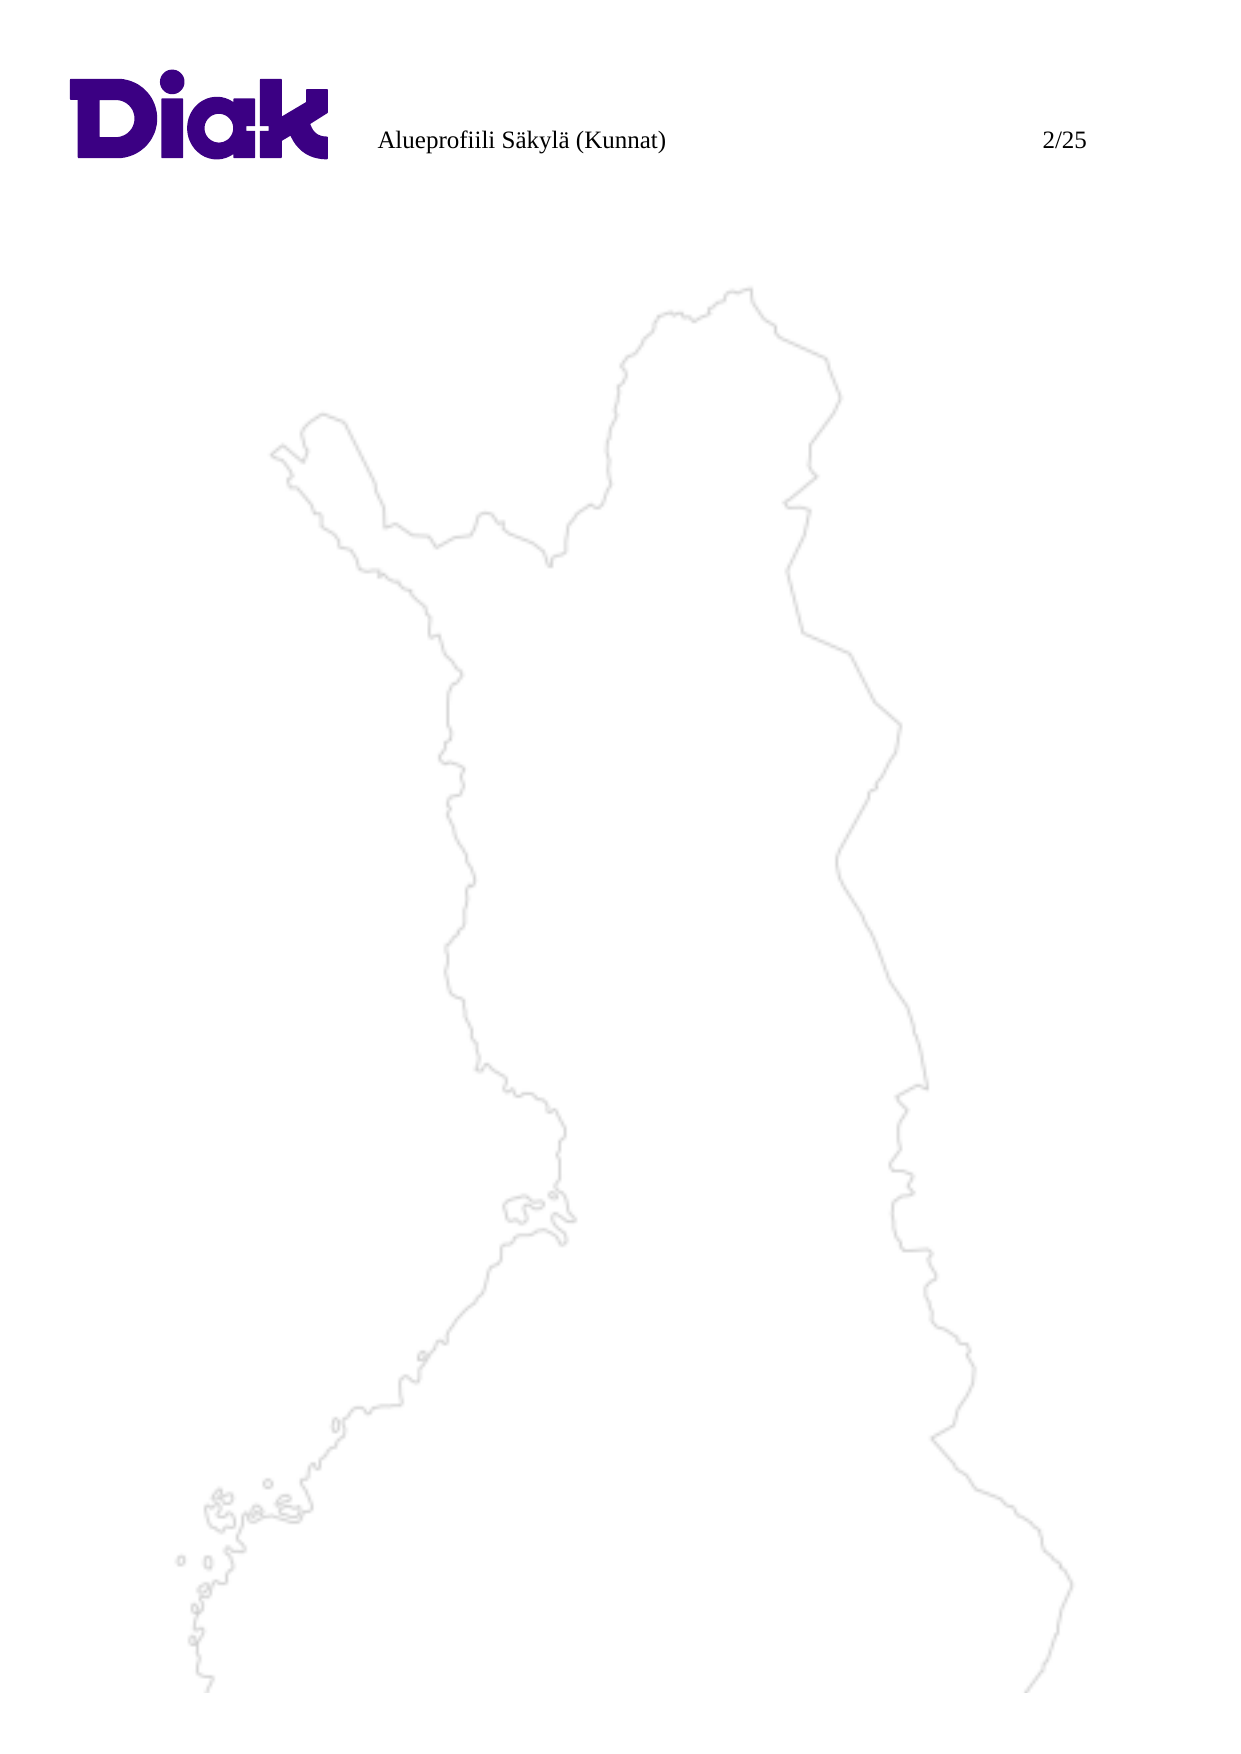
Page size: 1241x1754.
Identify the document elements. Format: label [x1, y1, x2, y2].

picture [61, 196, 1179, 1693]
